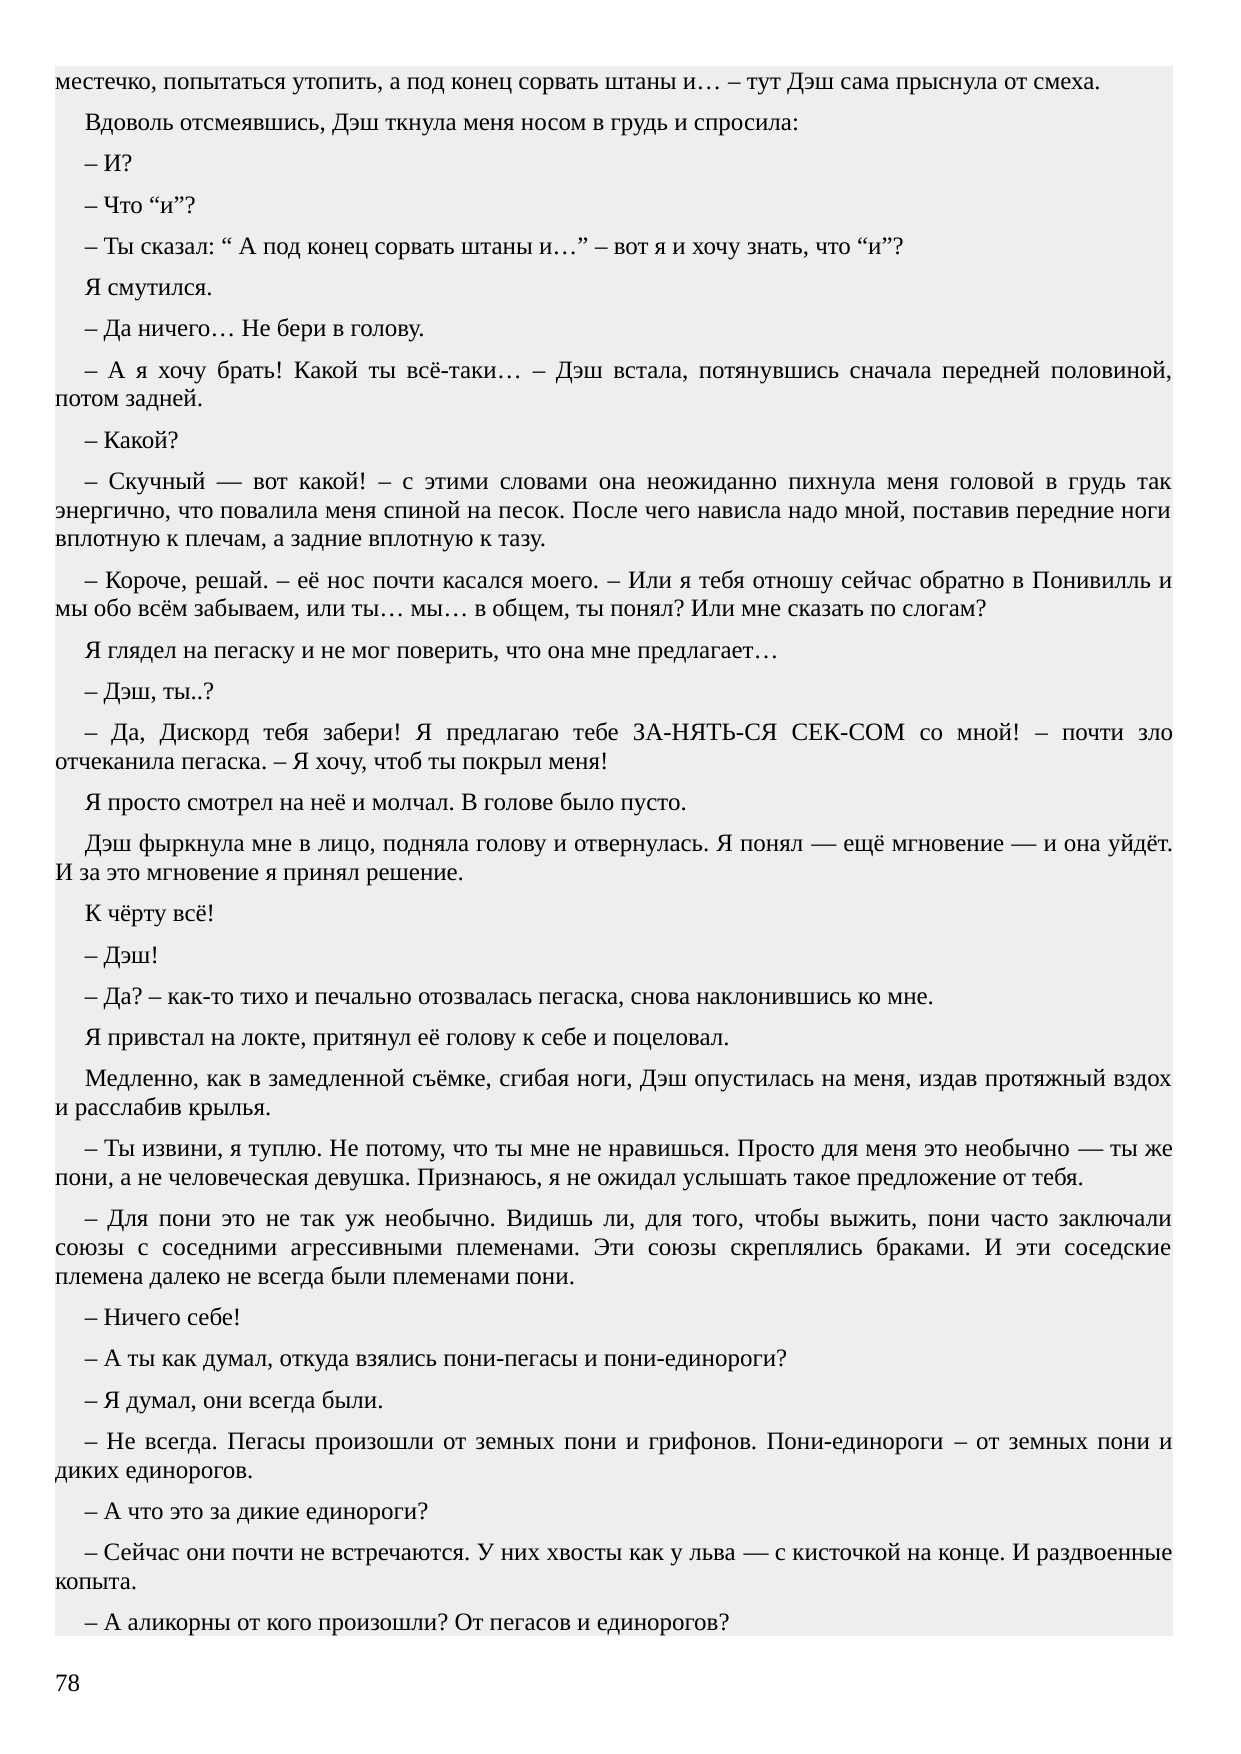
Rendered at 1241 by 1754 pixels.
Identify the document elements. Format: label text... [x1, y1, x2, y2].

text – Ты извини, я туплю. Не потому, что ты мне не нравишься. Просто для меня это необычно — ты же пони, а не человеческая девушка. Признаюсь, я не ожидал услышать такое предложение от тебя. [55, 1133, 1173, 1191]
text – Да? – как-то тихо и печально отозвалась пегаска, снова наклонившись ко мне. [55, 981, 1173, 1010]
text – Я думал, они всегда были. [55, 1385, 1173, 1413]
text – Да, Дискорд тебя забери! Я предлагаю тебе ЗА-НЯТЬ-СЯ СЕК-СОМ со мной! – почти зло отчеканила пегаска. – Я хочу, чтоб ты покрыл меня! [55, 717, 1173, 775]
text – Короче, решай. – её нос почти касался моего. – Или я тебя отношу сейчас обратно в Понивилль и мы обо всём забываем, или ты… мы… в общем, ты понял? Или мне сказать по слогам? [55, 565, 1173, 622]
text – Скучный — вот какой! – с этими словами она неожиданно пихнула меня головой в грудь так энергично, что повалила меня спиной на песок. После чего нависла надо мной, поставив передние ноги вплотную к плечам, а задние вплотную к тазу. [55, 466, 1173, 552]
text – Ты сказал: “ А под конец сорвать штаны и…” – вот я и хочу знать, что “и”? [55, 231, 1173, 260]
text – Для пони это не так уж необычно. Видишь ли, для того, чтобы выжить, пони часто заключали союзы с соседними агрессивными племенами. Эти союзы скреплялись браками. И эти соседские племена далеко не всегда были племенами пони. [55, 1203, 1173, 1290]
text К чёрту всё! [55, 898, 1173, 927]
text – Дэш, ты..? [55, 676, 1173, 705]
text – А ты как думал, откуда взялись пони-пегасы и пони-единороги? [55, 1343, 1173, 1372]
text Вдоволь отсмеявшись, Дэш ткнула меня носом в грудь и спросила: [55, 107, 1173, 136]
text – А аликорны от кого произошли? От пегасов и единорогов? [55, 1607, 1173, 1636]
text Медленно, как в замедленной съёмке, сгибая ноги, Дэш опустилась на меня, издав протяжный вздох и расслабив крылья. [55, 1063, 1173, 1121]
text – Да ничего… Не бери в голову. [55, 313, 1173, 342]
text местечко, попытаться утопить, а под конец сорвать штаны и… – тут Дэш сама прыснула от смеха. [55, 66, 1173, 95]
text – А что это за дикие единороги? [55, 1496, 1173, 1525]
text – И? [55, 148, 1173, 177]
text Я глядел на пегаску и не мог поверить, что она мне предлагает… [55, 635, 1173, 663]
text Дэш фыркнула мне в лицо, подняла голову и отвернулась. Я понял — ещё мгновение — и она уйдёт. И за это мгновение я принял решение. [55, 828, 1173, 886]
text – Сейчас они почти не встречаются. У них хвосты как у льва — с кисточкой на конце. И раздвоенные копыта. [55, 1537, 1173, 1595]
text – Какой? [55, 425, 1173, 453]
text – Не всегда. Пегасы произошли от земных пони и грифонов. Пони-единороги – от земных пони и диких единорогов. [55, 1426, 1173, 1483]
text Я смутился. [55, 272, 1173, 301]
text – Что “и”? [55, 190, 1173, 218]
text – Дэш! [55, 940, 1173, 968]
text Я просто смотрел на неё и молчал. В голове было пусто. [55, 787, 1173, 816]
text – Ничего себе! [55, 1302, 1173, 1331]
text – А я хочу брать! Какой ты всё-таки… – Дэш встала, потянувшись сначала передней половиной, потом задней. [55, 355, 1173, 412]
text Я привстал на локте, притянул её голову к себе и поцеловал. [55, 1022, 1173, 1051]
